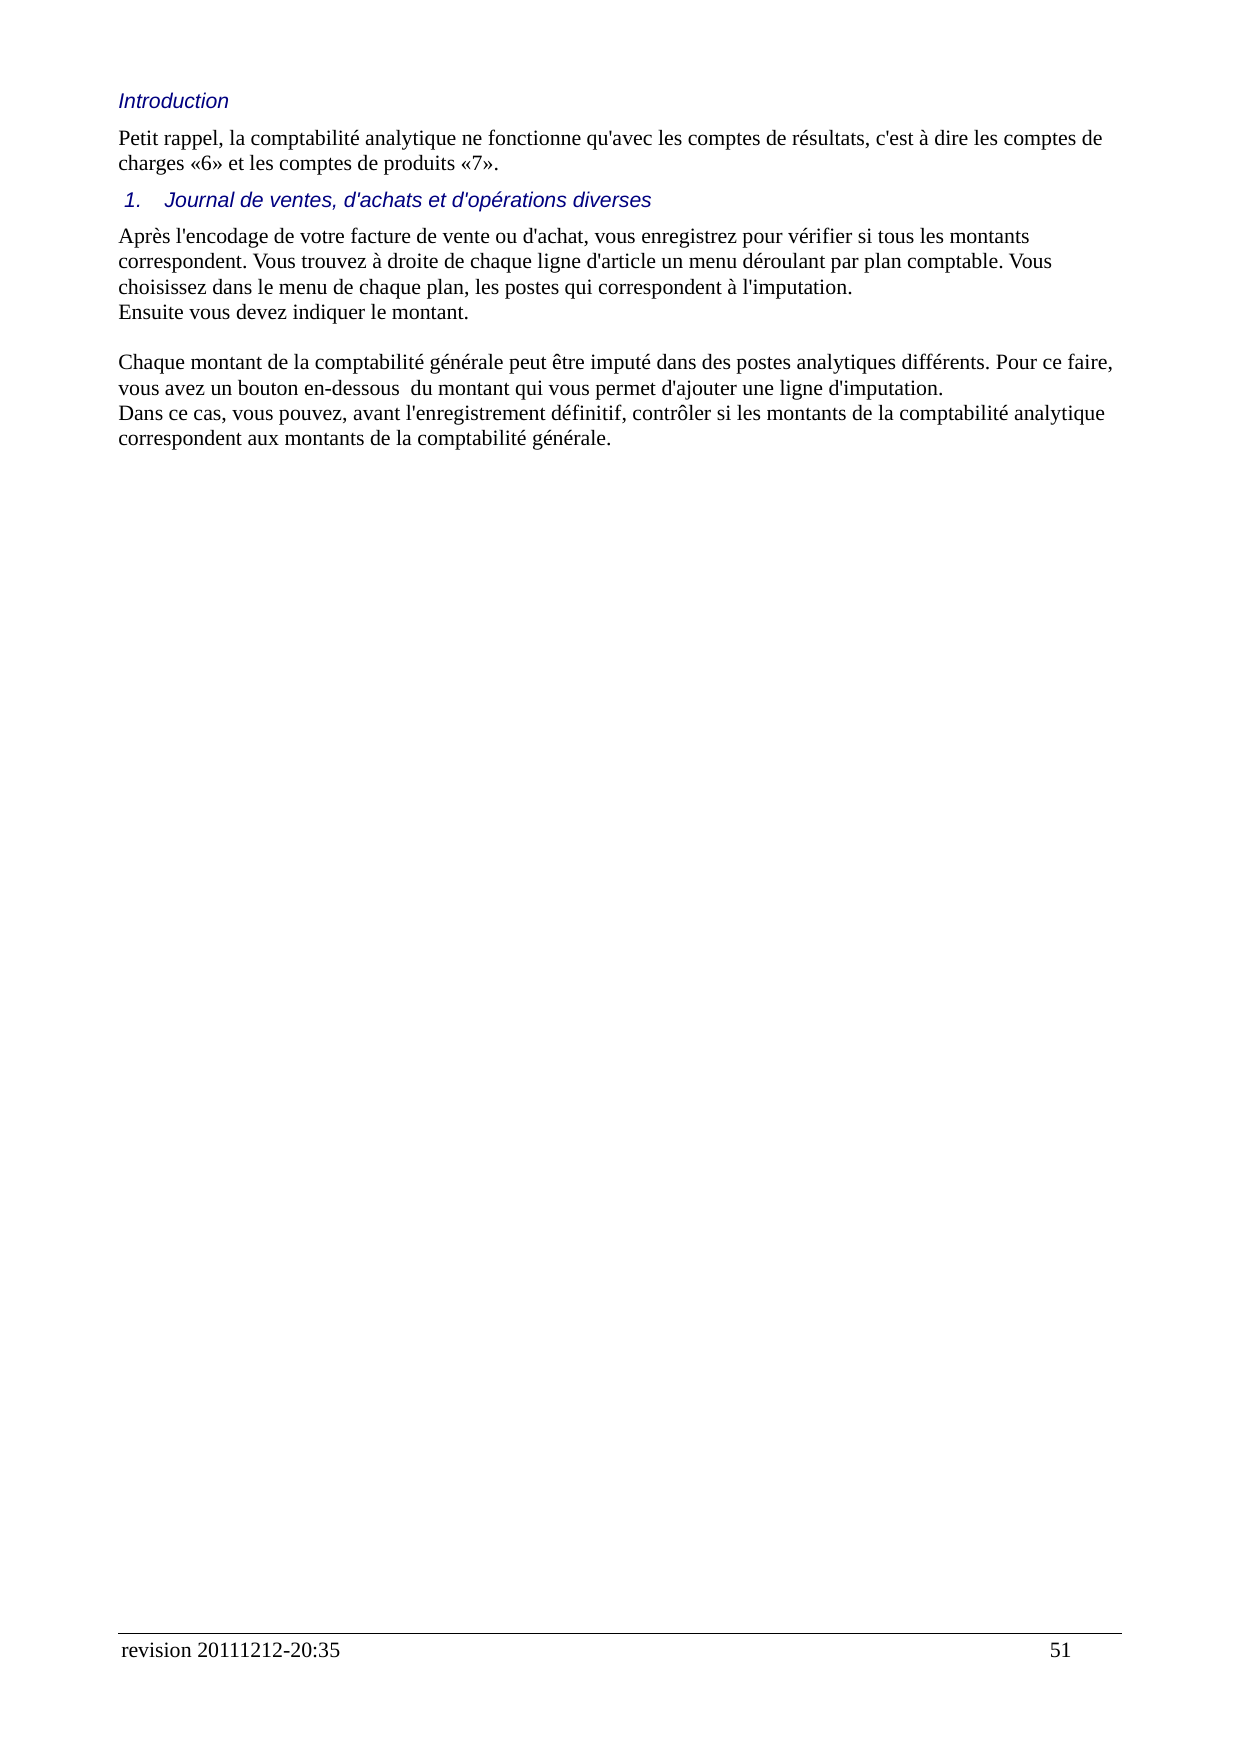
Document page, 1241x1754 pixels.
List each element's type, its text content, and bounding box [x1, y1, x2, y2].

text Après l'encodage de votre facture de vente ou d'achat, vous enregistrez pour vérifier si tous les montants correspondent. Vous trouvez à droite de chaque ligne d'article un menu déroulant par plan comptable. Vous choisissez dans le menu de chaque plan, les postes qui correspondent à l'imputation. [118, 223, 1122, 299]
text Chaque montant de la comptabilité générale peut être imputé dans des postes analytiques différents. Pour ce faire, vous avez un bouton en-dessous du montant qui vous permet d'ajouter une ligne d'imputation. [118, 349, 1122, 400]
subtitle Introduction [118, 88, 1122, 113]
subtitle Journal de ventes, d'achats et d'opérations diverses [118, 187, 1122, 211]
text Ensuite vous devez indiquer le montant. [118, 299, 1122, 324]
text Dans ce cas, vous pouvez, avant l'enregistrement définitif, contrôler si les montants de la comptabilité analytique correspondent aux montants de la comptabilité générale. [118, 400, 1122, 450]
text Petit rappel, la comptabilité analytique ne fonctionne qu'avec les comptes de résultats, c'est à dire les comptes de charges «6» et les comptes de produits «7». [118, 125, 1122, 175]
